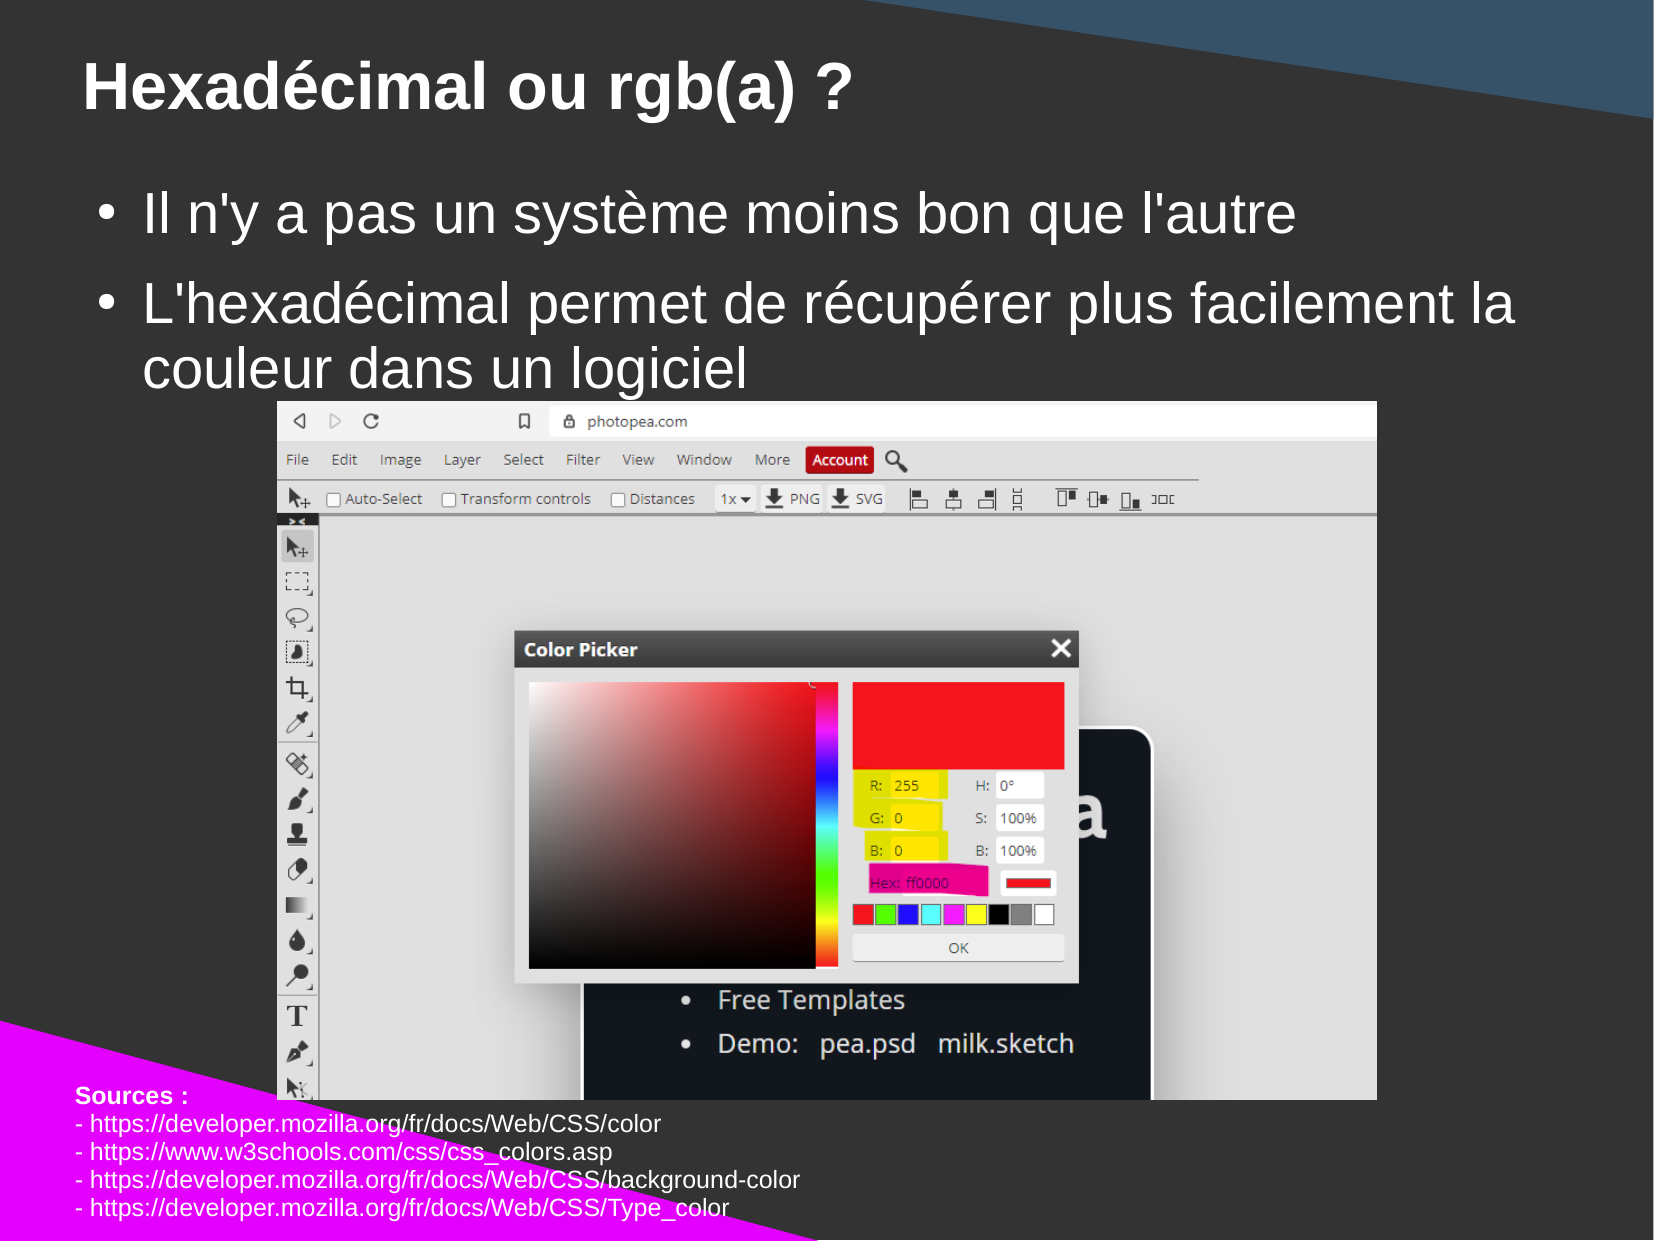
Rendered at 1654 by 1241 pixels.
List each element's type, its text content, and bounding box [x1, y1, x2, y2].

picture [277, 401, 1377, 1101]
title Hexadécimal ou rgb(a) ? [82, 49, 1571, 162]
text_box Sources : - https://developer.mozilla.org/fr/docs/Web/CSS/color - https://www.w3schools.com/css/css_colors.asp - https://developer.mozilla.org/fr/docs/Web/CSS/background-color - https://developer.mozilla.org/fr/docs/Web/CSS/Type_color [60, 1074, 1546, 1241]
text_box [0, 1020, 199, 1241]
list Il n'y a pas un système moins bon que l'autre L'hexadécimal permet de récupérer plus facilement la couleur dans un logiciel [80, 180, 1605, 402]
text_box [863, 0, 1654, 119]
